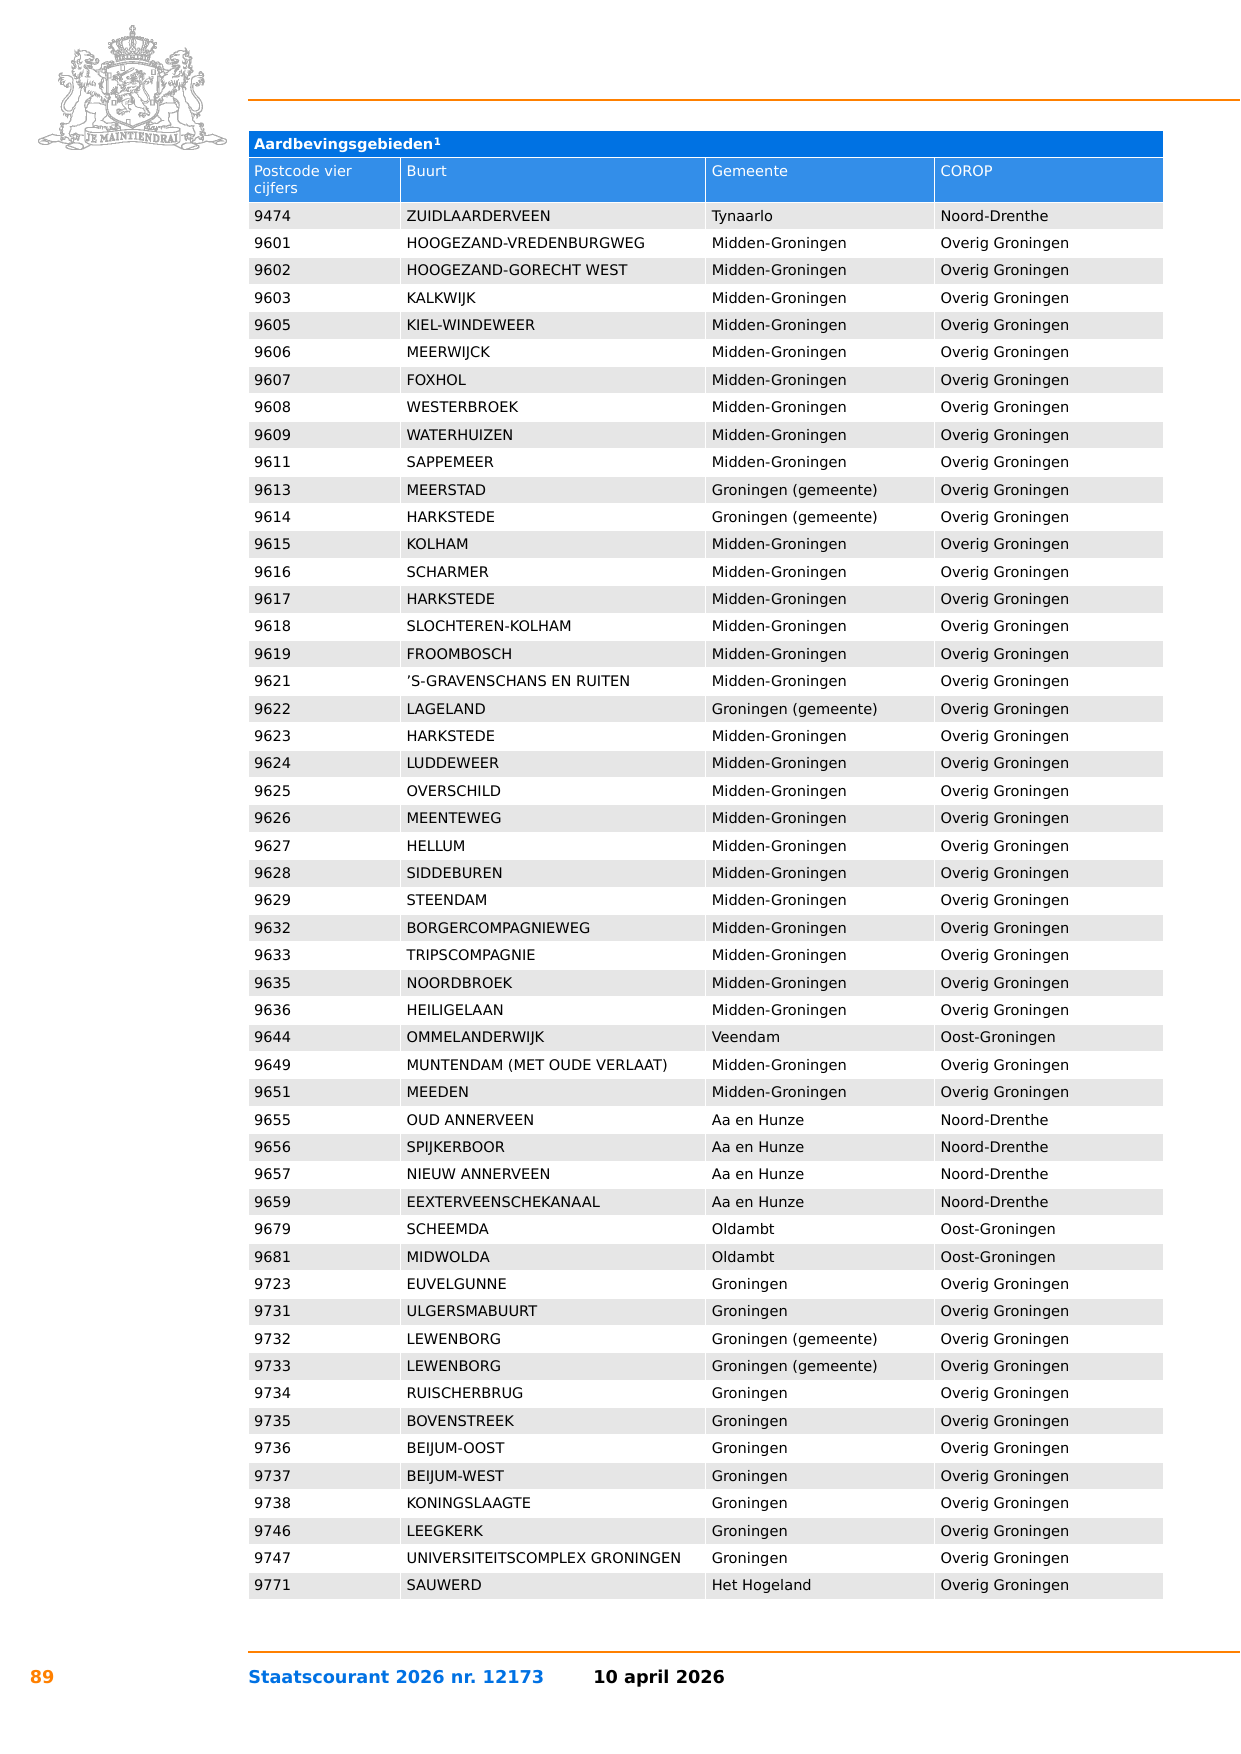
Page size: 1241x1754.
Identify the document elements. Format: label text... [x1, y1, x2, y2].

table_cell Midden-Groningen [706, 395, 934, 421]
table_cell 9601 [249, 230, 400, 256]
table_cell 9657 [249, 1162, 400, 1188]
table_cell Midden-Groningen [706, 340, 934, 366]
table_cell 9633 [249, 943, 400, 969]
table_cell RUISCHERBRUG [401, 1381, 705, 1407]
table_cell Overig Groningen [935, 888, 1163, 914]
table_cell Midden-Groningen [706, 422, 934, 448]
table_cell Noord-Drenthe [935, 1189, 1163, 1215]
table_cell HOOGEZAND-GORECHT WEST [401, 258, 705, 284]
table_cell Overig Groningen [935, 778, 1163, 804]
table_cell Groningen (gemeente) [706, 696, 934, 722]
table_cell BEIJUM-WEST [401, 1463, 705, 1489]
table_cell Tynaarlo [706, 203, 934, 229]
table_cell MEENTEWEG [401, 805, 705, 832]
table_cell BORGERCOMPAGNIEWEG [401, 915, 705, 941]
table_cell ULGERSMABUURT [401, 1299, 705, 1325]
table_cell Oldambt [706, 1244, 934, 1270]
table_cell 9736 [249, 1436, 400, 1462]
table_cell FOXHOL [401, 367, 705, 393]
table_cell MEERSTAD [401, 477, 705, 503]
table_cell 9606 [249, 340, 400, 366]
table_cell 9771 [249, 1573, 400, 1599]
table_cell NIEUW ANNERVEEN [401, 1162, 705, 1188]
table_cell Overig Groningen [935, 1079, 1163, 1106]
table_cell OUD ANNERVEEN [401, 1107, 705, 1133]
table_cell Oost-Groningen [935, 1025, 1163, 1051]
table_cell 9746 [249, 1518, 400, 1544]
table_cell Midden-Groningen [706, 943, 934, 969]
table_cell Midden-Groningen [706, 1052, 934, 1078]
table_cell Aa en Hunze [706, 1107, 934, 1133]
table_cell 9474 [249, 203, 400, 229]
table_cell Overig Groningen [935, 1518, 1163, 1544]
table_cell SPIJKERBOOR [401, 1134, 705, 1161]
table_cell 9621 [249, 669, 400, 695]
table_cell 9733 [249, 1353, 400, 1380]
table_cell 9611 [249, 449, 400, 476]
table_cell Buurt [401, 158, 705, 202]
table_cell Overig Groningen [935, 641, 1163, 667]
table_cell Groningen (gemeente) [706, 1353, 934, 1380]
table_cell Midden-Groningen [706, 970, 934, 996]
table_cell Overig Groningen [935, 1573, 1163, 1599]
table_cell 9679 [249, 1216, 400, 1243]
table_cell 9625 [249, 778, 400, 804]
table_cell Groningen [706, 1271, 934, 1297]
table_cell Midden-Groningen [706, 805, 934, 832]
table_cell Gemeente [706, 158, 934, 202]
table_cell Groningen [706, 1545, 934, 1571]
table_cell Aa en Hunze [706, 1134, 934, 1161]
table_cell KOLHAM [401, 531, 705, 558]
table_cell Midden-Groningen [706, 230, 934, 256]
table_cell 9636 [249, 997, 400, 1023]
table_cell Overig Groningen [935, 1271, 1163, 1297]
table_cell Overig Groningen [935, 1299, 1163, 1325]
table_cell Midden-Groningen [706, 285, 934, 311]
table_cell Overig Groningen [935, 915, 1163, 941]
table_cell Overig Groningen [935, 751, 1163, 777]
table_cell Noord-Drenthe [935, 1107, 1163, 1133]
table_cell Overig Groningen [935, 860, 1163, 887]
table_cell 9617 [249, 586, 400, 613]
table_cell Groningen (gemeente) [706, 1326, 934, 1352]
table_cell Midden-Groningen [706, 449, 934, 476]
table_cell 9626 [249, 805, 400, 832]
table_cell Overig Groningen [935, 805, 1163, 832]
table_cell 9627 [249, 833, 400, 859]
table_cell HARKSTEDE [401, 723, 705, 749]
table_cell 9635 [249, 970, 400, 996]
table_cell SCHEEMDA [401, 1216, 705, 1243]
table_cell Oost-Groningen [935, 1216, 1163, 1243]
table_cell Het Hogeland [706, 1573, 934, 1599]
table_cell COROP [935, 158, 1163, 202]
table_cell Overig Groningen [935, 1326, 1163, 1352]
table_cell 9623 [249, 723, 400, 749]
table_cell 9656 [249, 1134, 400, 1161]
table_cell Groningen [706, 1463, 934, 1489]
table_cell 9655 [249, 1107, 400, 1133]
table_cell Midden-Groningen [706, 778, 934, 804]
table_cell Aa en Hunze [706, 1162, 934, 1188]
table_cell LEWENBORG [401, 1326, 705, 1352]
table_cell MIDWOLDA [401, 1244, 705, 1270]
table_cell STEENDAM [401, 888, 705, 914]
table_cell EUVELGUNNE [401, 1271, 705, 1297]
table_cell Midden-Groningen [706, 669, 934, 695]
table_cell FROOMBOSCH [401, 641, 705, 667]
table_cell Overig Groningen [935, 395, 1163, 421]
table_cell Midden-Groningen [706, 751, 934, 777]
table_cell KALKWIJK [401, 285, 705, 311]
table_cell HELLUM [401, 833, 705, 859]
table_cell SAPPEMEER [401, 449, 705, 476]
table_cell LAGELAND [401, 696, 705, 722]
table_cell Groningen [706, 1381, 934, 1407]
table_cell Overig Groningen [935, 449, 1163, 476]
table_cell Midden-Groningen [706, 641, 934, 667]
table_cell 9608 [249, 395, 400, 421]
table_cell KONINGSLAAGTE [401, 1490, 705, 1517]
table_cell Midden-Groningen [706, 586, 934, 613]
table_cell Overig Groningen [935, 285, 1163, 311]
table_cell Noord-Drenthe [935, 1162, 1163, 1188]
table_cell Overig Groningen [935, 833, 1163, 859]
table_cell 9681 [249, 1244, 400, 1270]
table_cell Midden-Groningen [706, 997, 934, 1023]
table_cell 9618 [249, 614, 400, 640]
table_cell SCHARMER [401, 559, 705, 585]
table_cell Overig Groningen [935, 1436, 1163, 1462]
table_cell LEEGKERK [401, 1518, 705, 1544]
table_cell Midden-Groningen [706, 559, 934, 585]
table_cell 9622 [249, 696, 400, 722]
table_cell Groningen (gemeente) [706, 477, 934, 503]
table_cell Groningen (gemeente) [706, 504, 934, 530]
table_cell Overig Groningen [935, 997, 1163, 1023]
table_cell MEERWIJCK [401, 340, 705, 366]
table_cell HARKSTEDE [401, 504, 705, 530]
table_cell Overig Groningen [935, 1353, 1163, 1380]
table_cell Groningen [706, 1299, 934, 1325]
table_cell Overig Groningen [935, 970, 1163, 996]
table_cell 9731 [249, 1299, 400, 1325]
table_cell 9732 [249, 1326, 400, 1352]
table_cell HARKSTEDE [401, 586, 705, 613]
table_cell 9616 [249, 559, 400, 585]
table_cell Postcode vier cijfers [249, 158, 400, 202]
table_cell Midden-Groningen [706, 1079, 934, 1106]
table_cell 9613 [249, 477, 400, 503]
table_cell 9659 [249, 1189, 400, 1215]
table_cell Overig Groningen [935, 723, 1163, 749]
table_cell 9723 [249, 1271, 400, 1297]
table_cell Overig Groningen [935, 340, 1163, 366]
picture [38, 25, 227, 150]
table_cell Midden-Groningen [706, 367, 934, 393]
table_cell Overig Groningen [935, 1408, 1163, 1434]
table_cell 9614 [249, 504, 400, 530]
table_cell Overig Groningen [935, 504, 1163, 530]
table_cell 9735 [249, 1408, 400, 1434]
table_cell NOORDBROEK [401, 970, 705, 996]
table_cell LEWENBORG [401, 1353, 705, 1380]
table_cell Aa en Hunze [706, 1189, 934, 1215]
table_cell SLOCHTEREN-KOLHAM [401, 614, 705, 640]
table_cell Noord-Drenthe [935, 203, 1163, 229]
table_cell 9619 [249, 641, 400, 667]
table_cell Overig Groningen [935, 559, 1163, 585]
table_cell Midden-Groningen [706, 915, 934, 941]
table_cell 9602 [249, 258, 400, 284]
table_cell Overig Groningen [935, 614, 1163, 640]
table_cell Overig Groningen [935, 477, 1163, 503]
table_cell OMMELANDERWIJK [401, 1025, 705, 1051]
table_cell 9651 [249, 1079, 400, 1106]
table_cell Midden-Groningen [706, 614, 934, 640]
table_cell 9615 [249, 531, 400, 558]
table_cell Groningen [706, 1436, 934, 1462]
table_cell UNIVERSITEITSCOMPLEX GRONINGEN [401, 1545, 705, 1571]
table_cell Overig Groningen [935, 422, 1163, 448]
table_cell 9609 [249, 422, 400, 448]
table_cell Midden-Groningen [706, 860, 934, 887]
table_cell Veendam [706, 1025, 934, 1051]
table_cell 9747 [249, 1545, 400, 1571]
table_cell 9628 [249, 860, 400, 887]
table_cell 9737 [249, 1463, 400, 1489]
table_cell Overig Groningen [935, 1490, 1163, 1517]
table_cell Midden-Groningen [706, 312, 934, 339]
table_cell Overig Groningen [935, 312, 1163, 339]
table_cell OVERSCHILD [401, 778, 705, 804]
table_cell Overig Groningen [935, 669, 1163, 695]
table_cell 9738 [249, 1490, 400, 1517]
table_cell 9607 [249, 367, 400, 393]
table_cell ’S-GRAVENSCHANS EN RUITEN [401, 669, 705, 695]
table_cell Overig Groningen [935, 230, 1163, 256]
table_cell Midden-Groningen [706, 723, 934, 749]
table_cell SAUWERD [401, 1573, 705, 1599]
table_cell 9603 [249, 285, 400, 311]
table_cell 9734 [249, 1381, 400, 1407]
table_cell Overig Groningen [935, 1545, 1163, 1571]
table_cell ZUIDLAARDERVEEN [401, 203, 705, 229]
table_cell Overig Groningen [935, 531, 1163, 558]
table_cell Overig Groningen [935, 1463, 1163, 1489]
table_cell Overig Groningen [935, 1052, 1163, 1078]
table_cell TRIPSCOMPAGNIE [401, 943, 705, 969]
table_cell Midden-Groningen [706, 258, 934, 284]
table_cell 9632 [249, 915, 400, 941]
table_cell Overig Groningen [935, 586, 1163, 613]
table_cell BEIJUM-OOST [401, 1436, 705, 1462]
table_cell Groningen [706, 1518, 934, 1544]
table_cell Midden-Groningen [706, 888, 934, 914]
table_cell KIEL-WINDEWEER [401, 312, 705, 339]
table_cell 9649 [249, 1052, 400, 1078]
table_cell Midden-Groningen [706, 833, 934, 859]
table_cell EEXTERVEENSCHEKANAAL [401, 1189, 705, 1215]
table_cell HOOGEZAND-VREDENBURGWEG [401, 230, 705, 256]
table_cell 9629 [249, 888, 400, 914]
table_header Aardbevingsgebieden1 [249, 131, 1163, 157]
table_cell MEEDEN [401, 1079, 705, 1106]
table_cell 9644 [249, 1025, 400, 1051]
table_cell Noord-Drenthe [935, 1134, 1163, 1161]
table_cell 9624 [249, 751, 400, 777]
table_cell Groningen [706, 1490, 934, 1517]
table_cell MUNTENDAM (MET OUDE VERLAAT) [401, 1052, 705, 1078]
table_cell HEILIGELAAN [401, 997, 705, 1023]
table_cell Overig Groningen [935, 367, 1163, 393]
table_cell WESTERBROEK [401, 395, 705, 421]
table_cell BOVENSTREEK [401, 1408, 705, 1434]
table_cell Overig Groningen [935, 258, 1163, 284]
table_cell SIDDEBUREN [401, 860, 705, 887]
table_cell Oost-Groningen [935, 1244, 1163, 1270]
table_cell Oldambt [706, 1216, 934, 1243]
table_cell 9605 [249, 312, 400, 339]
table_cell Overig Groningen [935, 1381, 1163, 1407]
table_cell LUDDEWEER [401, 751, 705, 777]
table_cell Midden-Groningen [706, 531, 934, 558]
table_cell WATERHUIZEN [401, 422, 705, 448]
table_cell Overig Groningen [935, 696, 1163, 722]
table_cell Groningen [706, 1408, 934, 1434]
table_cell Overig Groningen [935, 943, 1163, 969]
